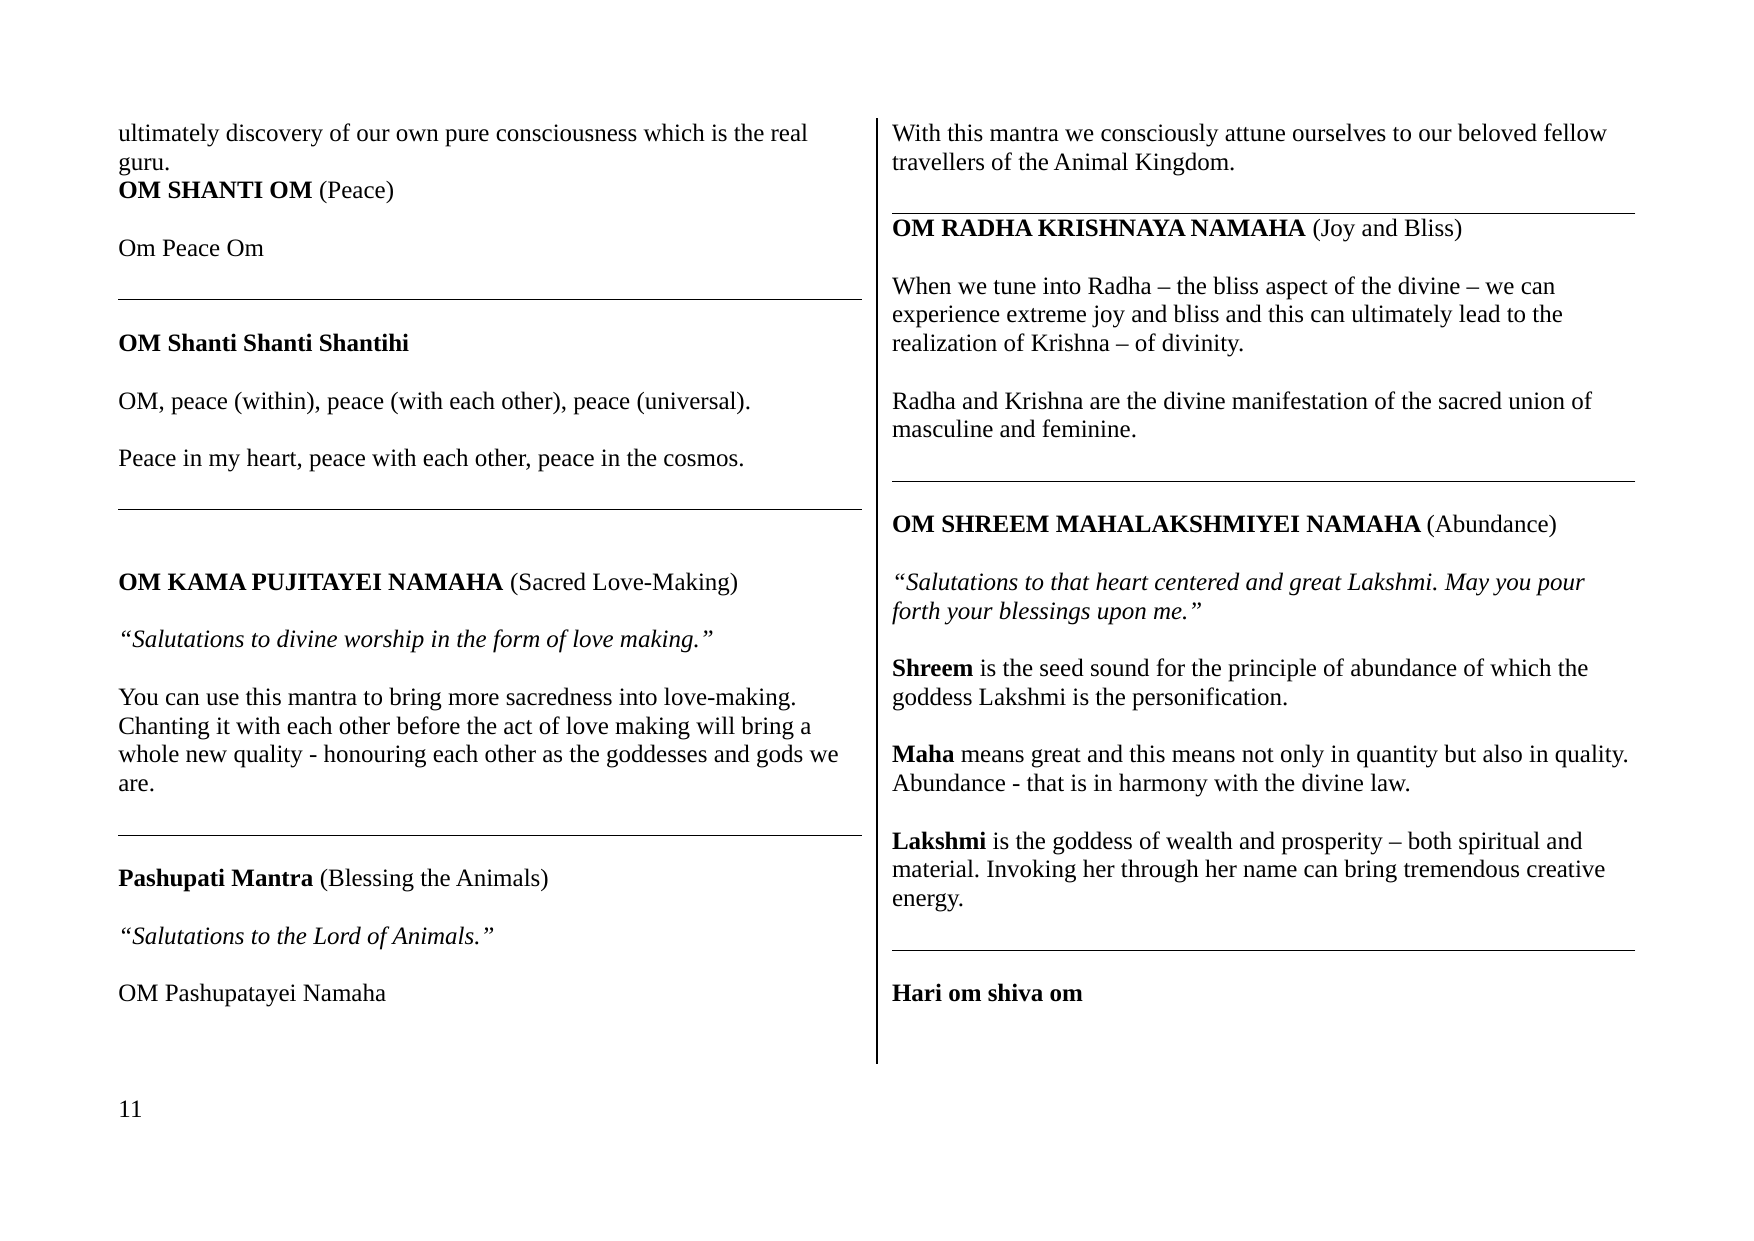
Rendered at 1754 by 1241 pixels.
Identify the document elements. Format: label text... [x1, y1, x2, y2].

text OM Shanti Shanti Shantihi [118, 328, 862, 357]
text You can use this mantra to bring more sacredness into love-making. Chanting it with each other before the act of love making will bring a whole new quality - honouring each other as the goddesses and gods we are. [118, 682, 862, 797]
text Shreem is the seed sound for the principle of abundance of which the goddess Lakshmi is the personification. [892, 653, 1635, 711]
text “Salutations to the Lord of Animals.” [118, 921, 862, 950]
text Hari om shiva om [892, 978, 1635, 1007]
text OM SHANTI OM (Peace) [118, 176, 862, 204]
text OM KAMA PUJITAYEI NAMAHA (Sacred Love-Making) [118, 567, 862, 596]
text OM, peace (within), peace (with each other), peace (universal). [118, 386, 862, 414]
text With this mantra we consciously attune ourselves to our beloved fellow travellers of the Animal Kingdom. [892, 118, 1635, 176]
text Maha means great and this means not only in quantity but also in quality. Abundance - that is in harmony with the divine law. [892, 739, 1635, 797]
text Peace in my heart, peace with each other, peace in the cosmos. [118, 443, 862, 472]
text Pashupati Mantra (Blessing the Animals) [118, 863, 862, 892]
text OM Pashupatayei Namaha [118, 978, 862, 1007]
text OM SHREEM MAHALAKSHMIYEI NAMAHA (Abundance) [892, 509, 1635, 538]
text ultimately discovery of our own pure consciousness which is the real [118, 118, 862, 147]
text “Salutations to divine worship in the form of love making.” [118, 624, 862, 653]
text Lakshmi is the goddess of wealth and prosperity – both spiritual and material. Invoking her through her name can bring tremendous creative energy. [892, 826, 1635, 912]
text Om Peace Om [118, 233, 862, 262]
text Radha and Krishna are the divine manifestation of the sacred union of masculine and feminine. [892, 386, 1635, 443]
text OM RADHA KRISHNAYA NAMAHA (Joy and Bliss) [892, 214, 1635, 242]
text When we tune into Radha – the bliss aspect of the divine – we can experience extreme joy and bliss and this can ultimately lead to the realization of Krishna – of divinity. [892, 271, 1635, 357]
text “Salutations to that heart centered and great Lakshmi. May you pour forth your blessings upon me.” [892, 567, 1635, 624]
text guru. [118, 147, 862, 176]
